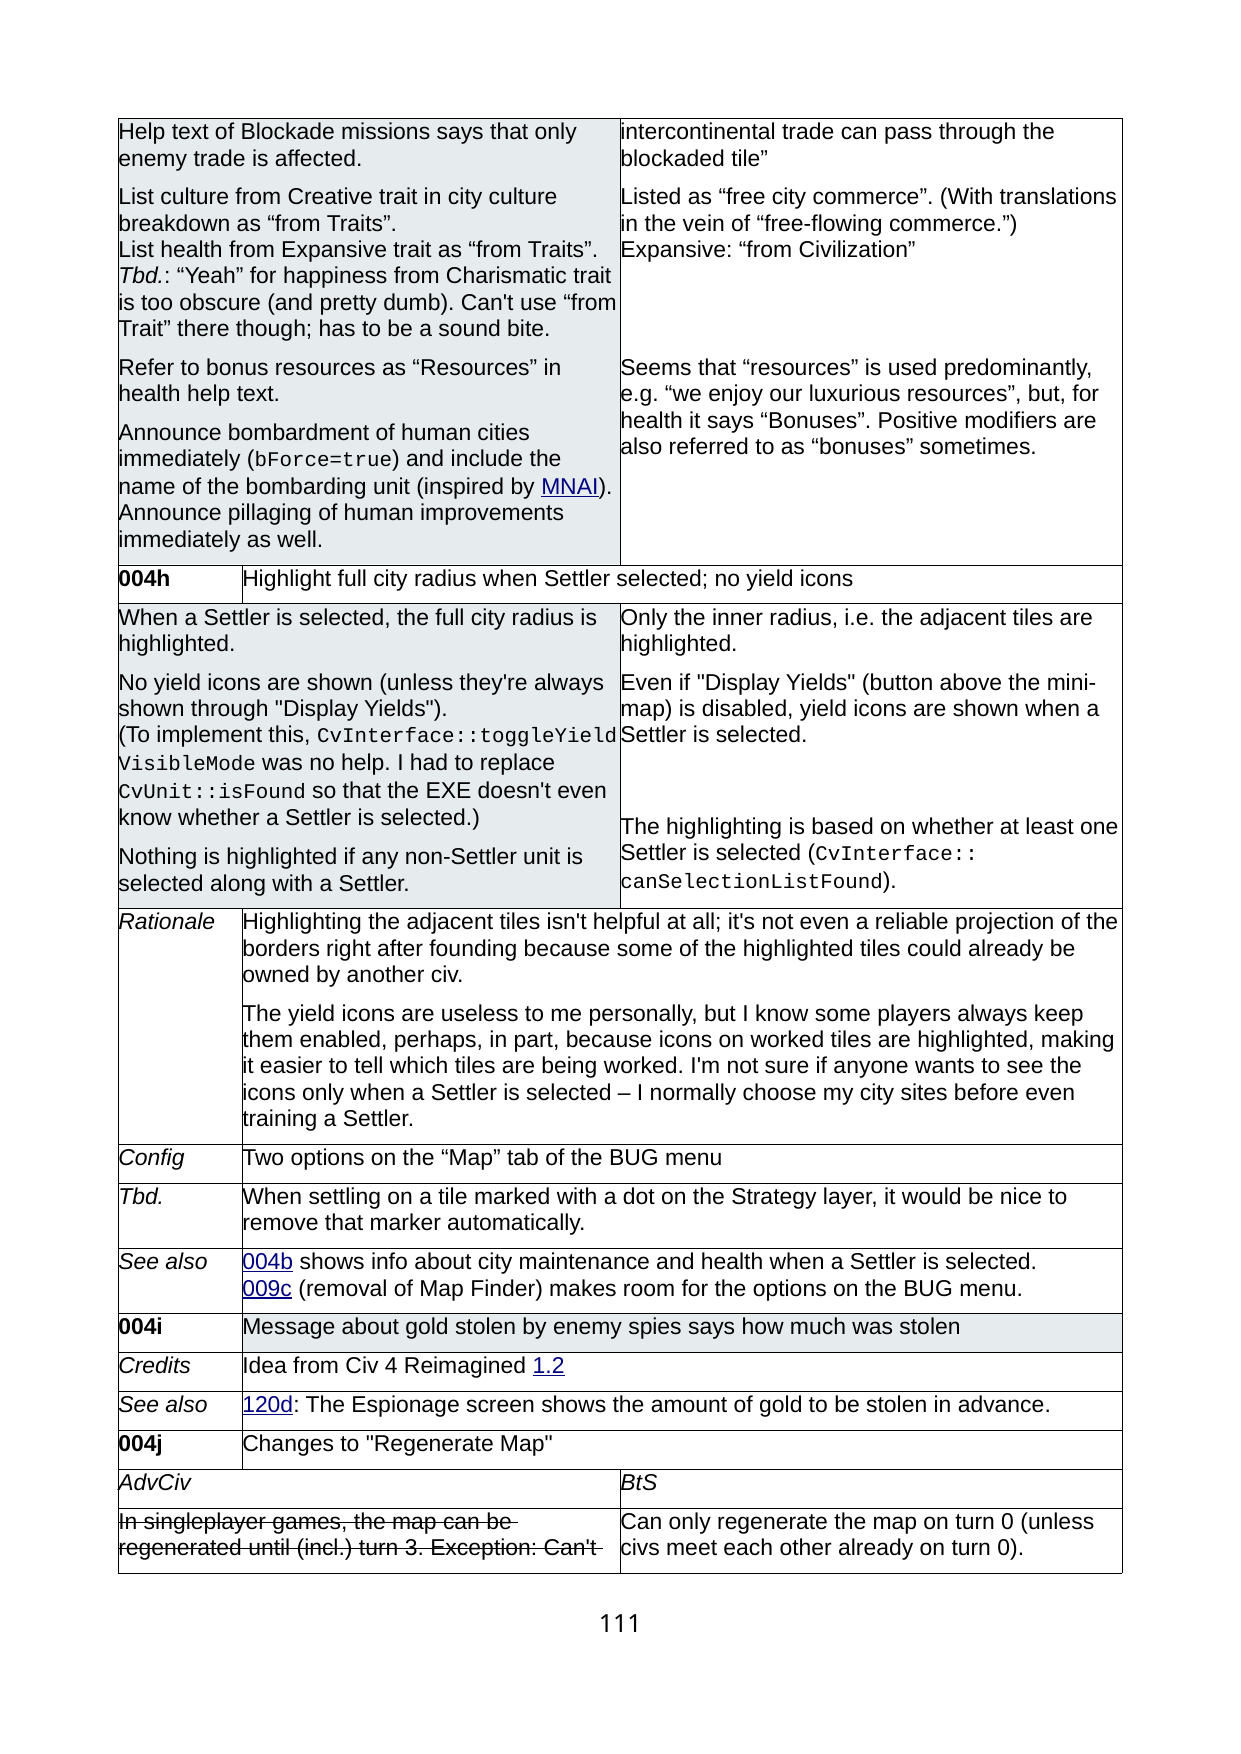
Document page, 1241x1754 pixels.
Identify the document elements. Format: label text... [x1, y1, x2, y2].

table_cell AdvCiv [119, 1470, 620, 1507]
table_cell Message about gold stolen by enemy spies says how much was stolen [243, 1314, 1122, 1352]
table_cell Rationale [119, 909, 242, 1144]
table_cell Credits [119, 1353, 242, 1391]
table_cell 004h [119, 566, 242, 603]
table_cell In singleplayer games, the map can be regenerated until (incl.) turn 3. Exception: Can't [119, 1509, 620, 1573]
table_cell 004b shows info about city maintenance and health when a Settler is selected. 009c (removal of Map Finder) makes room for the options on the BUG menu. [243, 1249, 1122, 1313]
table_cell Only the inner radius, i.e. the adjacent tiles are highlighted. Even if "Display Yields" (button above the mini-map) is disabled, yield icons are shown when a Settler is selected. The highlighting is based on whether at least one Settler is selected (CvInterface:: canSelectionListFound). [621, 604, 1122, 908]
table_cell When a Settler is selected, the full city radius is highlighted. No yield icons are shown (unless they're always shown through "Display Yields"). (To implement this, CvInterface::toggleYield VisibleMode was no help. I had to replace CvUnit::isFound so that the EXE doesn't even know whether a Settler is selected.) Nothing is highlighted if any non-Settler unit is selected along with a Settler. [119, 604, 620, 908]
table_cell See also [119, 1392, 242, 1430]
table_cell 004j [119, 1431, 242, 1469]
table_cell 120d: The Espionage screen shows the amount of gold to be stolen in advance. [243, 1392, 1122, 1430]
table_cell Idea from Civ 4 Reimagined 1.2 [243, 1353, 1122, 1391]
table_cell BtS [621, 1470, 1122, 1507]
table_cell Changes to "Regenerate Map" [243, 1431, 1122, 1469]
table_cell Two options on the “Map” tab of the BUG menu [243, 1145, 1122, 1183]
table_cell See also [119, 1249, 242, 1313]
table_cell intercontinental trade can pass through the blockaded tile” Listed as “free city commerce”. (With translations in the vein of “free-flowing commerce.”) Expansive: “from Civilization” Seems that “resources” is used predominantly, e.g. “we enjoy our luxurious resources”, but, for health it says “Bonuses”. Positive modifiers are also referred to as “bonuses” sometimes. [621, 119, 1122, 564]
table_cell When settling on a tile marked with a dot on the Strategy layer, it would be nice to remove that marker automatically. [243, 1184, 1122, 1248]
table_cell 004i [119, 1314, 242, 1352]
table_cell Can only regenerate the map on turn 0 (unless civs meet each other already on turn 0). [621, 1509, 1122, 1573]
table_cell Config [119, 1145, 242, 1183]
table_cell Highlight full city radius when Settler selected; no yield icons [243, 566, 1122, 603]
table_cell Highlighting the adjacent tiles isn't helpful at all; it's not even a reliable projection of the borders right after founding because some of the highlighted tiles could already be owned by another civ. The yield icons are useless to me personally, but I know some players always keep them enabled, perhaps, in part, because icons on worked tiles are highlighted, making it easier to tell which tiles are being worked. I'm not sure if anyone wants to see the icons only when a Settler is selected – I normally choose my city sites before even training a Settler. [243, 909, 1122, 1144]
table_cell Tbd. [119, 1184, 242, 1248]
table_cell Help text of Blockade missions says that only enemy trade is affected. List culture from Creative trait in city culture breakdown as “from Traits”. List health from Expansive trait as “from Traits”. Tbd.: “Yeah” for happiness from Charismatic trait is too obscure (and pretty dumb). Can't use “from Trait” there though; has to be a sound bite. Refer to bonus resources as “Resources” in health help text. Announce bombardment of human cities immediately (bForce=true) and include the name of the bombarding unit (inspired by MNAI). Announce pillaging of human improvements immediately as well. [119, 119, 620, 564]
